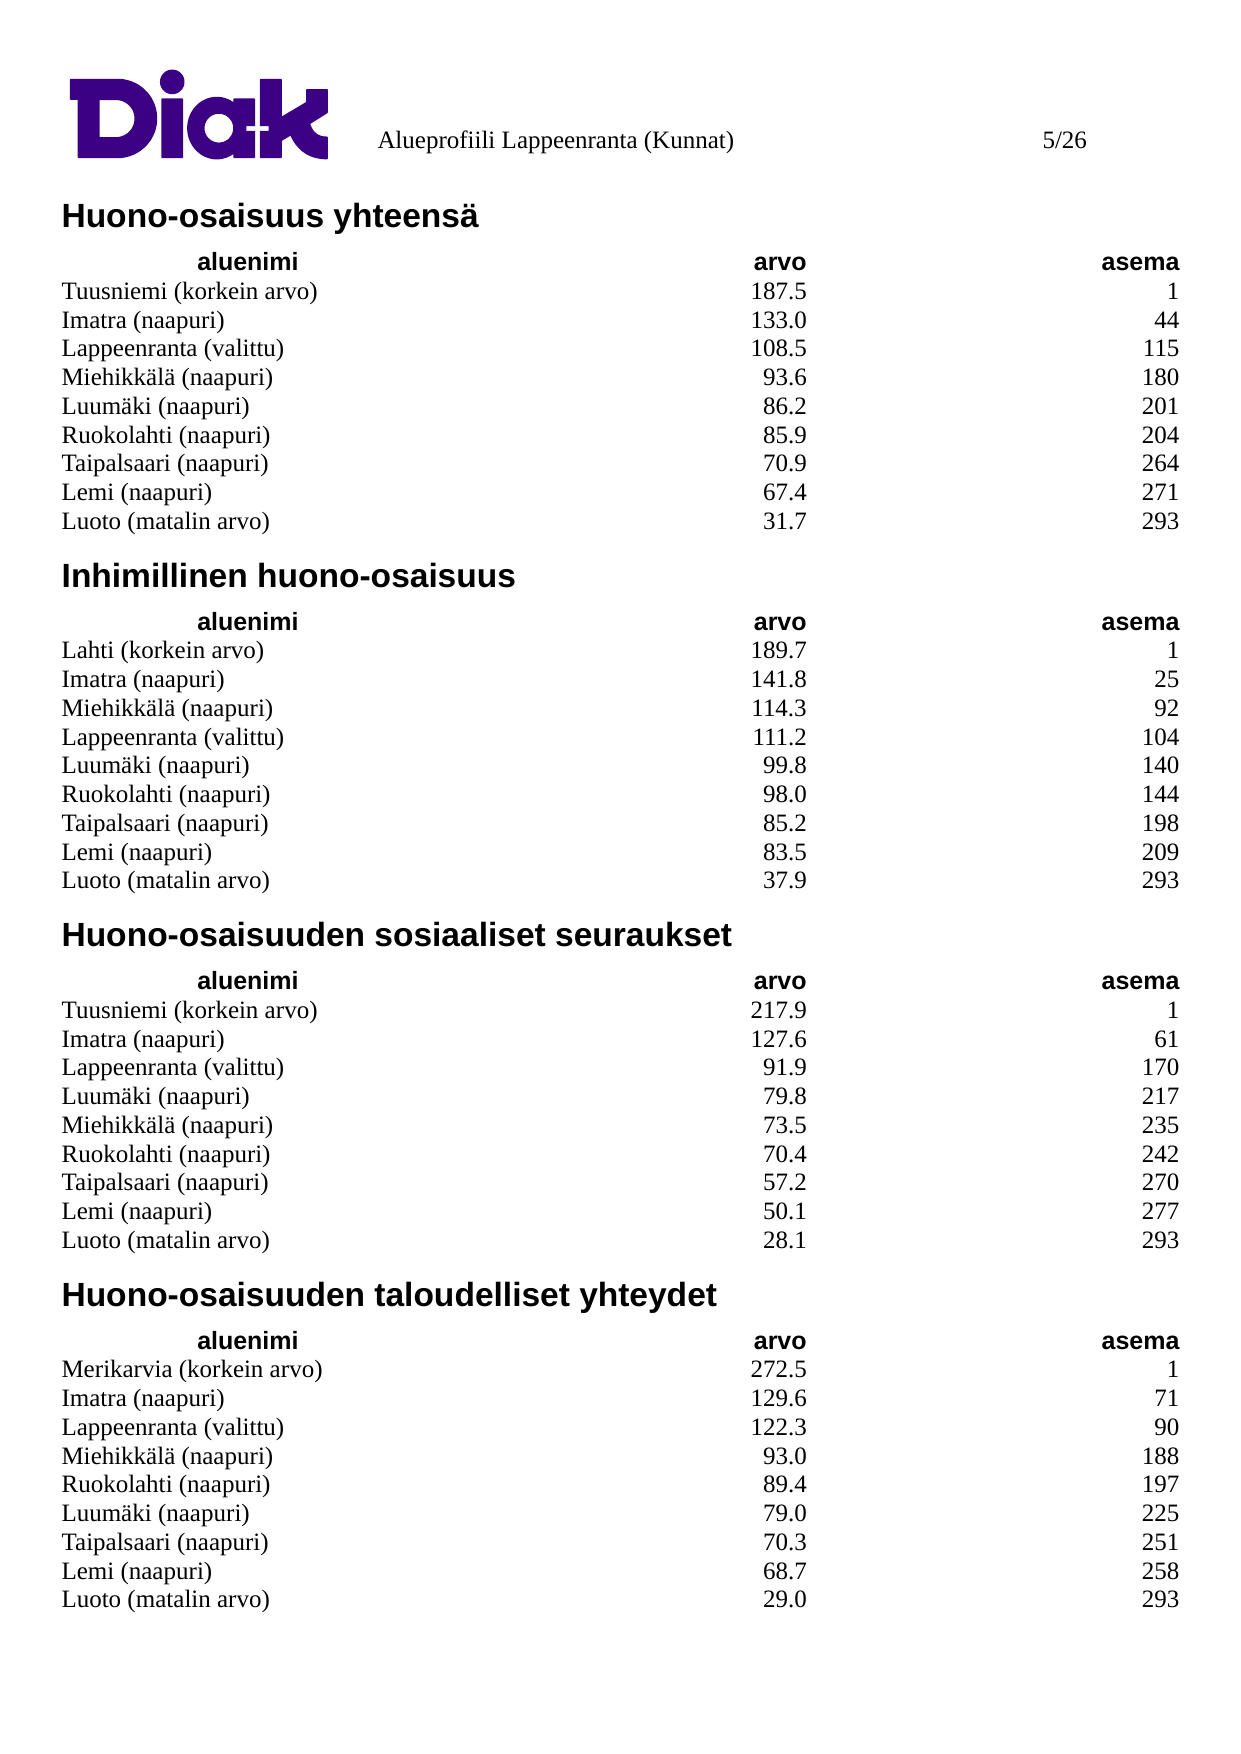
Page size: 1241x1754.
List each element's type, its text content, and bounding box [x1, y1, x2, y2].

table_cell 73.5 [434, 1110, 806, 1139]
table_header arvo [434, 247, 806, 276]
table_cell 144 [806, 779, 1179, 808]
table_header asema [806, 607, 1179, 636]
table_cell Luoto (matalin arvo) [61, 866, 434, 894]
table_cell 197 [806, 1470, 1179, 1498]
table_cell 217.9 [434, 995, 806, 1024]
table_cell 293 [806, 866, 1179, 894]
table_cell 129.6 [434, 1383, 806, 1412]
table_header aluenimi [61, 607, 434, 636]
table_cell 204 [806, 420, 1179, 448]
table_cell 1 [806, 636, 1179, 664]
table_cell 170 [806, 1053, 1179, 1081]
table_cell 57.2 [434, 1168, 806, 1196]
table_cell 71 [806, 1383, 1179, 1412]
table_cell Taipalsaari (naapuri) [61, 1168, 434, 1196]
table_cell 187.5 [434, 276, 806, 305]
table_cell Miehikkälä (naapuri) [61, 362, 434, 391]
table_cell 108.5 [434, 334, 806, 362]
table_cell 251 [806, 1527, 1179, 1556]
table_cell Ruokolahti (naapuri) [61, 1139, 434, 1167]
table_header arvo [434, 607, 806, 636]
table_cell 122.3 [434, 1412, 806, 1441]
table_cell Taipalsaari (naapuri) [61, 449, 434, 477]
table_cell Ruokolahti (naapuri) [61, 1470, 434, 1498]
subtitle Inhimillinen huono-osaisuus [61, 556, 1179, 594]
table_cell 189.7 [434, 636, 806, 664]
table_cell Lahti (korkein arvo) [61, 636, 434, 664]
table_cell 79.0 [434, 1498, 806, 1527]
table_cell Miehikkälä (naapuri) [61, 1441, 434, 1469]
table_cell Lappeenranta (valittu) [61, 1053, 434, 1081]
table_cell 188 [806, 1441, 1179, 1469]
table_cell 180 [806, 362, 1179, 391]
table_cell 90 [806, 1412, 1179, 1441]
table_cell 99.8 [434, 751, 806, 779]
table_cell 225 [806, 1498, 1179, 1527]
table_cell 70.4 [434, 1139, 806, 1167]
table_cell 37.9 [434, 866, 806, 894]
table_cell Imatra (naapuri) [61, 305, 434, 333]
table_cell Lappeenranta (valittu) [61, 1412, 434, 1441]
table_cell 70.3 [434, 1527, 806, 1556]
table_cell 85.9 [434, 420, 806, 448]
table_cell 270 [806, 1168, 1179, 1196]
table_cell 93.6 [434, 362, 806, 391]
table_cell 133.0 [434, 305, 806, 333]
table_cell 29.0 [434, 1585, 806, 1613]
table_cell 293 [806, 1225, 1179, 1254]
table_cell 140 [806, 751, 1179, 779]
table_header aluenimi [61, 1326, 434, 1354]
subtitle Huono-osaisuuden taloudelliset yhteydet [61, 1274, 1179, 1313]
table_cell 25 [806, 664, 1179, 693]
table_cell Taipalsaari (naapuri) [61, 1527, 434, 1556]
table_cell Luoto (matalin arvo) [61, 1225, 434, 1254]
table_header aluenimi [61, 247, 434, 276]
table_cell 127.6 [434, 1024, 806, 1052]
table_cell 70.9 [434, 449, 806, 477]
table_cell Lemi (naapuri) [61, 1196, 434, 1225]
table_cell 83.5 [434, 837, 806, 866]
table_header arvo [434, 966, 806, 995]
table_cell 293 [806, 1585, 1179, 1613]
table_cell 209 [806, 837, 1179, 866]
table_header asema [806, 966, 1179, 995]
table_cell 44 [806, 305, 1179, 333]
table_cell Merikarvia (korkein arvo) [61, 1355, 434, 1383]
table_cell Lemi (naapuri) [61, 1556, 434, 1584]
table_cell Lappeenranta (valittu) [61, 334, 434, 362]
table_cell 67.4 [434, 477, 806, 506]
table_cell 61 [806, 1024, 1179, 1052]
table_cell Luumäki (naapuri) [61, 1081, 434, 1110]
table_cell 235 [806, 1110, 1179, 1139]
table_header aluenimi [61, 966, 434, 995]
table_cell 86.2 [434, 391, 806, 420]
table_cell 85.2 [434, 808, 806, 837]
table_cell 98.0 [434, 779, 806, 808]
table_cell Ruokolahti (naapuri) [61, 420, 434, 448]
table_cell Tuusniemi (korkein arvo) [61, 276, 434, 305]
table_cell Imatra (naapuri) [61, 1383, 434, 1412]
table_cell 92 [806, 693, 1179, 722]
table_cell 1 [806, 1355, 1179, 1383]
table_cell 93.0 [434, 1441, 806, 1469]
table_cell 141.8 [434, 664, 806, 693]
table_cell Lappeenranta (valittu) [61, 722, 434, 751]
table_cell 79.8 [434, 1081, 806, 1110]
table_cell 258 [806, 1556, 1179, 1584]
table_cell 89.4 [434, 1470, 806, 1498]
table_cell 242 [806, 1139, 1179, 1167]
table_cell 277 [806, 1196, 1179, 1225]
table_cell 111.2 [434, 722, 806, 751]
table_cell 293 [806, 506, 1179, 535]
table_cell 115 [806, 334, 1179, 362]
table_cell 271 [806, 477, 1179, 506]
table_cell 104 [806, 722, 1179, 751]
table_cell Ruokolahti (naapuri) [61, 779, 434, 808]
table_cell 198 [806, 808, 1179, 837]
table_cell 68.7 [434, 1556, 806, 1584]
table_header asema [806, 247, 1179, 276]
table_cell 201 [806, 391, 1179, 420]
table_cell Miehikkälä (naapuri) [61, 693, 434, 722]
table_cell Luoto (matalin arvo) [61, 1585, 434, 1613]
table_cell 1 [806, 995, 1179, 1024]
table_cell Imatra (naapuri) [61, 664, 434, 693]
table_cell 91.9 [434, 1053, 806, 1081]
table_cell 28.1 [434, 1225, 806, 1254]
table_cell 31.7 [434, 506, 806, 535]
table_cell 217 [806, 1081, 1179, 1110]
table_cell Luumäki (naapuri) [61, 751, 434, 779]
table_cell Miehikkälä (naapuri) [61, 1110, 434, 1139]
table_cell Luumäki (naapuri) [61, 391, 434, 420]
table_cell Tuusniemi (korkein arvo) [61, 995, 434, 1024]
table_cell 1 [806, 276, 1179, 305]
table_cell 272.5 [434, 1355, 806, 1383]
subtitle Huono-osaisuuden sosiaaliset seuraukset [61, 915, 1179, 954]
table_cell Lemi (naapuri) [61, 837, 434, 866]
table_header arvo [434, 1326, 806, 1354]
table_cell 264 [806, 449, 1179, 477]
table_cell Luumäki (naapuri) [61, 1498, 434, 1527]
table_header asema [806, 1326, 1179, 1354]
table_cell Lemi (naapuri) [61, 477, 434, 506]
table_cell Imatra (naapuri) [61, 1024, 434, 1052]
subtitle Huono-osaisuus yhteensä [61, 196, 1179, 235]
table_cell 114.3 [434, 693, 806, 722]
table_cell Luoto (matalin arvo) [61, 506, 434, 535]
table_cell Taipalsaari (naapuri) [61, 808, 434, 837]
table_cell 50.1 [434, 1196, 806, 1225]
